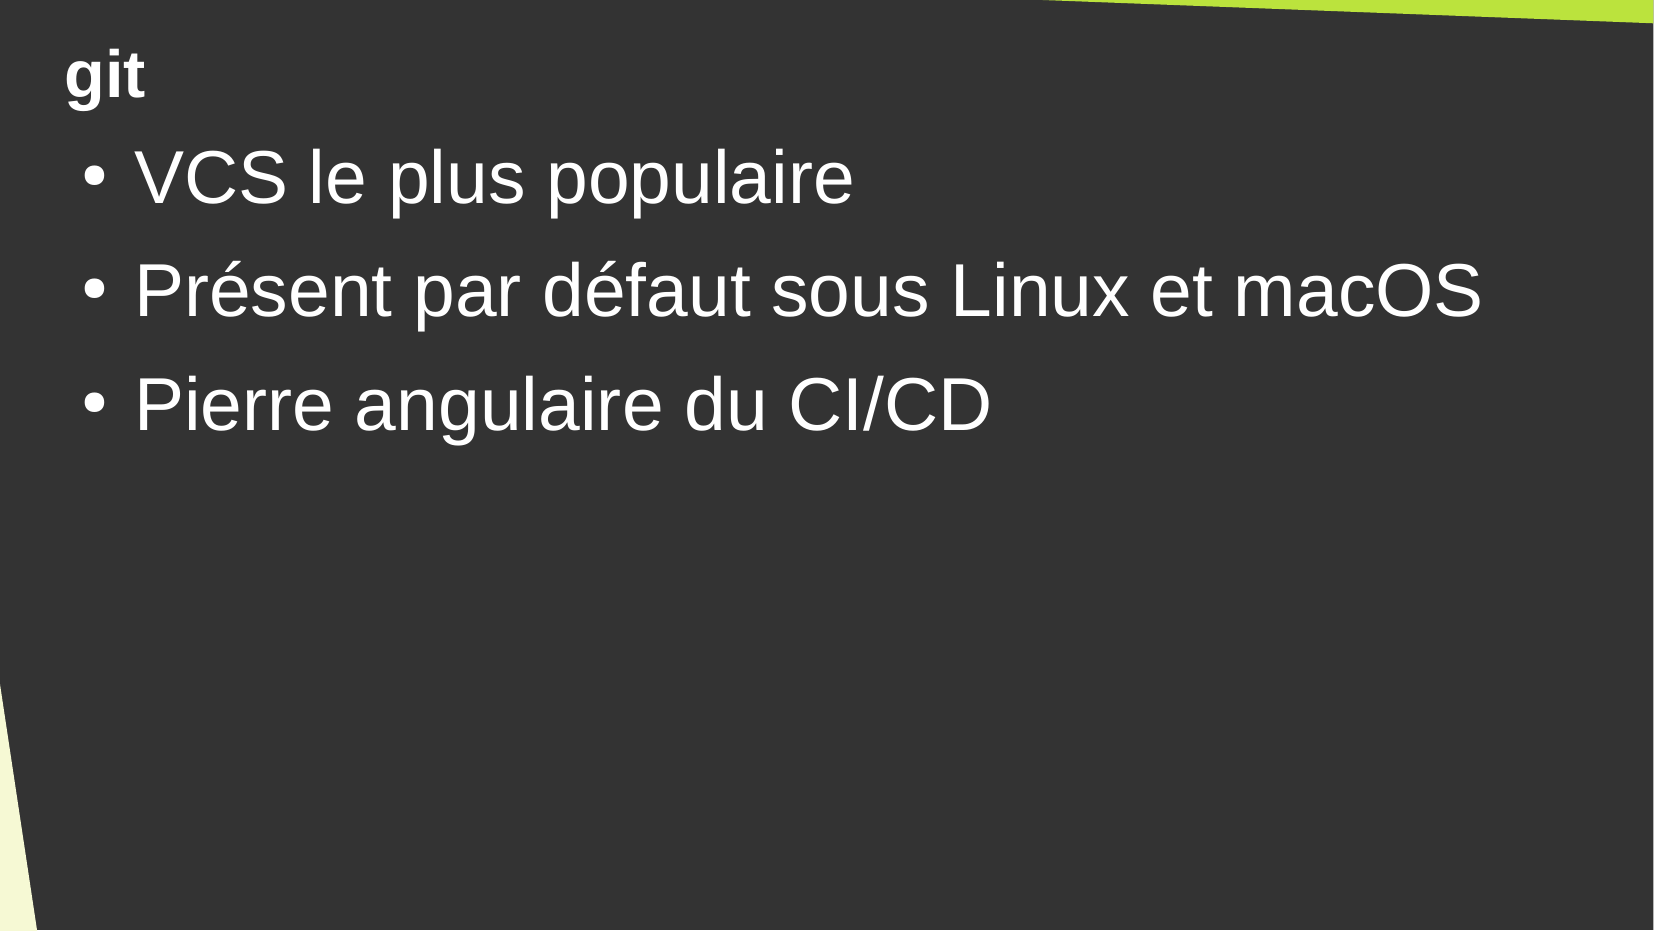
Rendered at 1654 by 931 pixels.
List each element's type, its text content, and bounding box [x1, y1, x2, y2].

title git [64, 37, 1105, 119]
list VCS le plus populaire Présent par défaut sous Linux et macOS Pierre angulaire du CI/CD [63, 135, 1542, 816]
text_box [0, 684, 38, 931]
text_box [1042, 0, 1654, 24]
